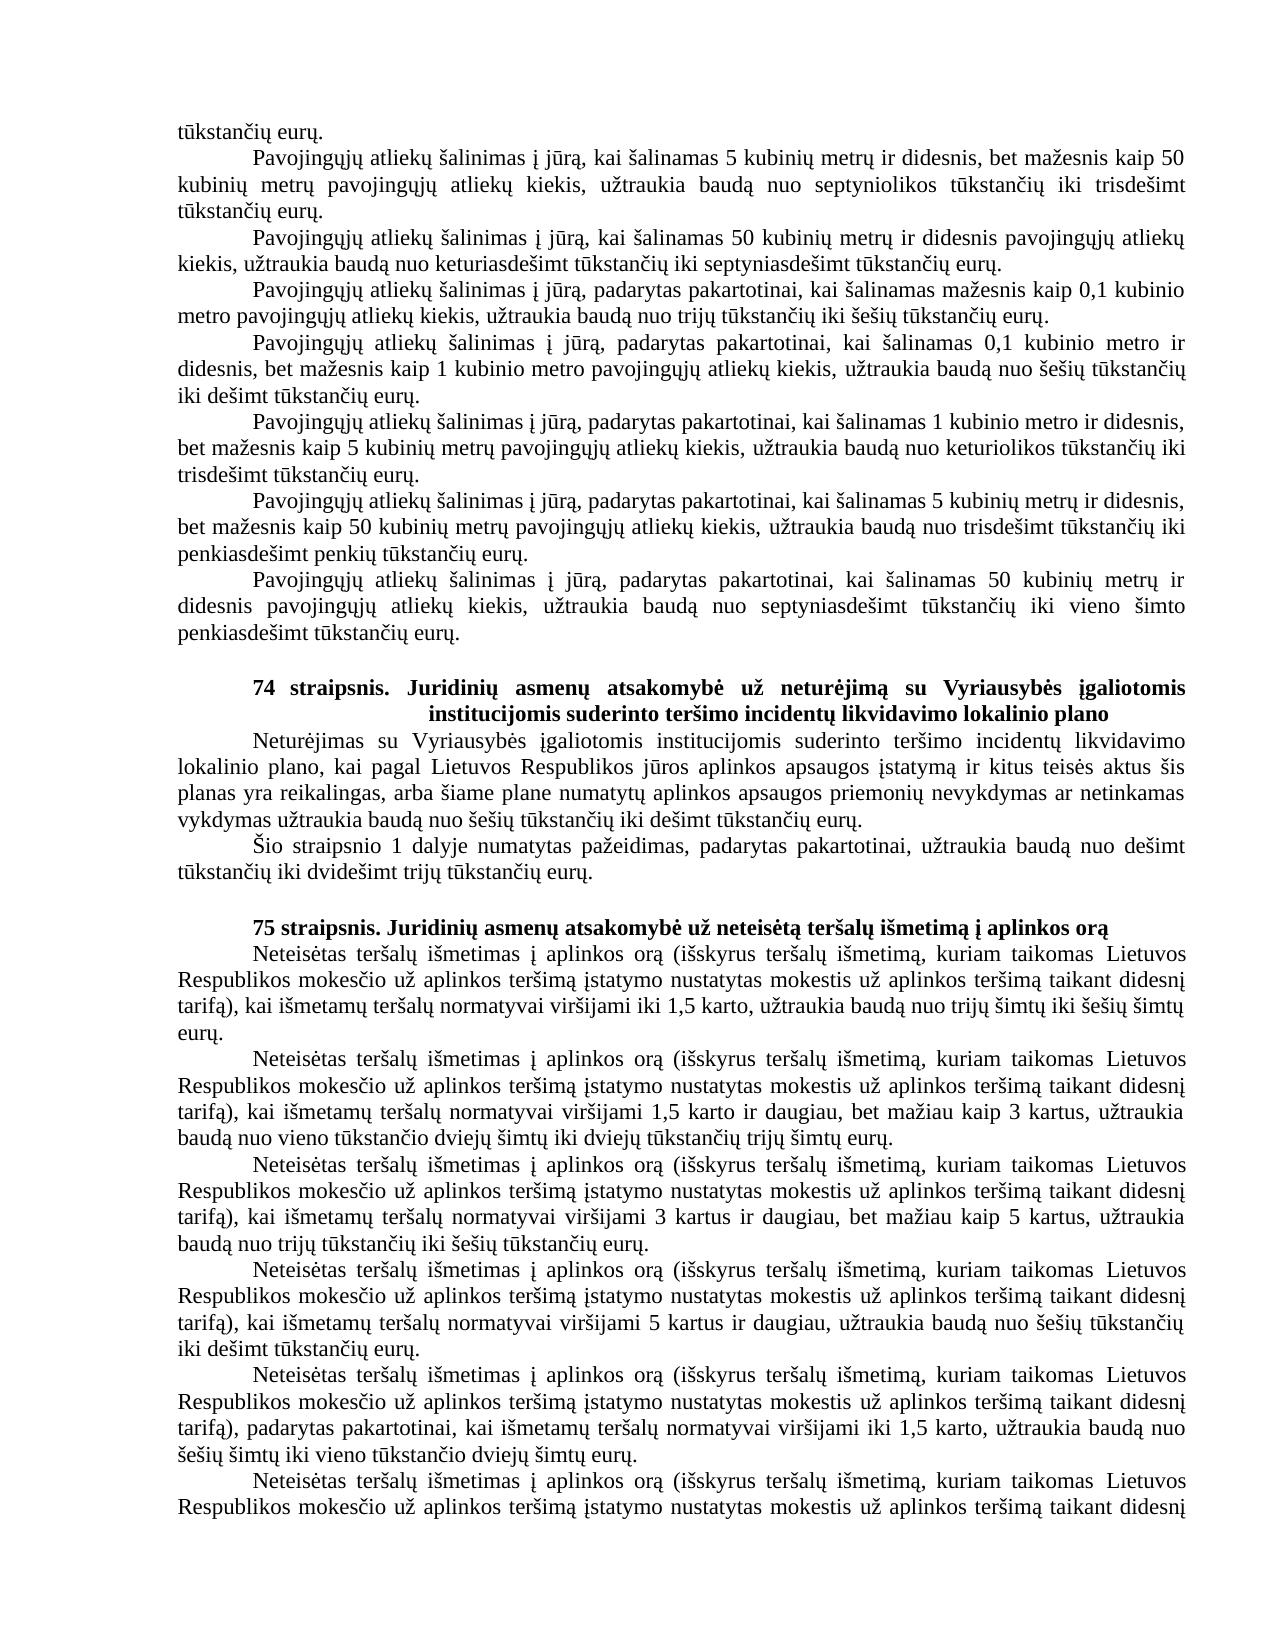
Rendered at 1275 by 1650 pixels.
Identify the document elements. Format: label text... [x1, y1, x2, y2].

text Neteisėtas teršalų išmetimas į aplinkos orą (išskyrus teršalų išmetimą, kuriam taikomas Lietuvos Respublikos mokesčio už aplinkos teršimą įstatymo nustatytas mokestis už aplinkos teršimą taikant didesnį tarifą), padarytas pakartotinai, kai išmetamų teršalų normatyvai viršijami iki 1,5 karto, užtraukia baudą nuo šešių šimtų iki vieno tūkstančio dviejų šimtų eurų. [177, 1362, 1186, 1467]
text Neteisėtas teršalų išmetimas į aplinkos orą (išskyrus teršalų išmetimą, kuriam taikomas Lietuvos Respublikos mokesčio už aplinkos teršimą įstatymo nustatytas mokestis už aplinkos teršimą taikant didesnį [177, 1467, 1186, 1520]
text Pavojingųjų atliekų šalinimas į jūrą, padarytas pakartotinai, kai šalinamas 1 kubinio metro ir didesnis, bet mažesnis kaip 5 kubinių metrų pavojingųjų atliekų kiekis, užtraukia baudą nuo keturiolikos tūkstančių iki trisdešimt tūkstančių eurų. [177, 408, 1186, 487]
text Pavojingųjų atliekų šalinimas į jūrą, kai šalinamas 50 kubinių metrų ir didesnis pavojingųjų atliekų kiekis, užtraukia baudą nuo keturiasdešimt tūkstančių iki septyniasdešimt tūkstančių eurų. [177, 223, 1186, 276]
text 75 straipsnis. Juridinių asmenų atsakomybė už neteisėtą teršalų išmetimą į aplinkos orą [252, 913, 1186, 940]
text Pavojingųjų atliekų šalinimas į jūrą, padarytas pakartotinai, kai šalinamas mažesnis kaip 0,1 kubinio metro pavojingųjų atliekų kiekis, užtraukia baudą nuo trijų tūkstančių iki šešių tūkstančių eurų. [177, 276, 1186, 329]
text Neteisėtas teršalų išmetimas į aplinkos orą (išskyrus teršalų išmetimą, kuriam taikomas Lietuvos Respublikos mokesčio už aplinkos teršimą įstatymo nustatytas mokestis už aplinkos teršimą taikant didesnį tarifą), kai išmetamų teršalų normatyvai viršijami 5 kartus ir daugiau, užtraukia baudą nuo šešių tūkstančių iki dešimt tūkstančių eurų. [177, 1256, 1186, 1362]
text Neturėjimas su Vyriausybės įgaliotomis institucijomis suderinto teršimo incidentų likvidavimo lokalinio plano, kai pagal Lietuvos Respublikos jūros aplinkos apsaugos įstatymą ir kitus teisės aktus šis planas yra reikalingas, arba šiame plane numatytų aplinkos apsaugos priemonių nevykdymas ar netinkamas vykdymas užtraukia baudą nuo šešių tūkstančių iki dešimt tūkstančių eurų. [177, 727, 1186, 832]
text Pavojingųjų atliekų šalinimas į jūrą, padarytas pakartotinai, kai šalinamas 0,1 kubinio metro ir didesnis, bet mažesnis kaip 1 kubinio metro pavojingųjų atliekų kiekis, užtraukia baudą nuo šešių tūkstančių iki dešimt tūkstančių eurų. [177, 329, 1186, 408]
text tūkstančių eurų. [177, 118, 1186, 144]
text Pavojingųjų atliekų šalinimas į jūrą, padarytas pakartotinai, kai šalinamas 50 kubinių metrų ir didesnis pavojingųjų atliekų kiekis, užtraukia baudą nuo septyniasdešimt tūkstančių iki vieno šimto penkiasdešimt tūkstančių eurų. [177, 566, 1186, 645]
text Neteisėtas teršalų išmetimas į aplinkos orą (išskyrus teršalų išmetimą, kuriam taikomas Lietuvos Respublikos mokesčio už aplinkos teršimą įstatymo nustatytas mokestis už aplinkos teršimą taikant didesnį tarifą), kai išmetamų teršalų normatyvai viršijami 1,5 karto ir daugiau, bet mažiau kaip 3 kartus, užtraukia baudą nuo vieno tūkstančio dviejų šimtų iki dviejų tūkstančių trijų šimtų eurų. [177, 1045, 1186, 1151]
text Neteisėtas teršalų išmetimas į aplinkos orą (išskyrus teršalų išmetimą, kuriam taikomas Lietuvos Respublikos mokesčio už aplinkos teršimą įstatymo nustatytas mokestis už aplinkos teršimą taikant didesnį tarifą), kai išmetamų teršalų normatyvai viršijami 3 kartus ir daugiau, bet mažiau kaip 5 kartus, užtraukia baudą nuo trijų tūkstančių iki šešių tūkstančių eurų. [177, 1151, 1186, 1256]
text Neteisėtas teršalų išmetimas į aplinkos orą (išskyrus teršalų išmetimą, kuriam taikomas Lietuvos Respublikos mokesčio už aplinkos teršimą įstatymo nustatytas mokestis už aplinkos teršimą taikant didesnį tarifą), kai išmetamų teršalų normatyvai viršijami iki 1,5 karto, užtraukia baudą nuo trijų šimtų iki šešių šimtų eurų. [177, 940, 1186, 1045]
text Pavojingųjų atliekų šalinimas į jūrą, padarytas pakartotinai, kai šalinamas 5 kubinių metrų ir didesnis, bet mažesnis kaip 50 kubinių metrų pavojingųjų atliekų kiekis, užtraukia baudą nuo trisdešimt tūkstančių iki penkiasdešimt penkių tūkstančių eurų. [177, 487, 1186, 566]
text Pavojingųjų atliekų šalinimas į jūrą, kai šalinamas 5 kubinių metrų ir didesnis, bet mažesnis kaip 50 kubinių metrų pavojingųjų atliekų kiekis, užtraukia baudą nuo septyniolikos tūkstančių iki trisdešimt tūkstančių eurų. [177, 144, 1186, 223]
text 74 straipsnis. Juridinių asmenų atsakomybė už neturėjimą su Vyriausybės įgaliotomis institucijomis suderinto teršimo incidentų likvidavimo lokalinio plano [252, 674, 1186, 727]
text Šio straipsnio 1 dalyje numatytas pažeidimas, padarytas pakartotinai, užtraukia baudą nuo dešimt tūkstančių iki dvidešimt trijų tūkstančių eurų. [177, 832, 1186, 885]
